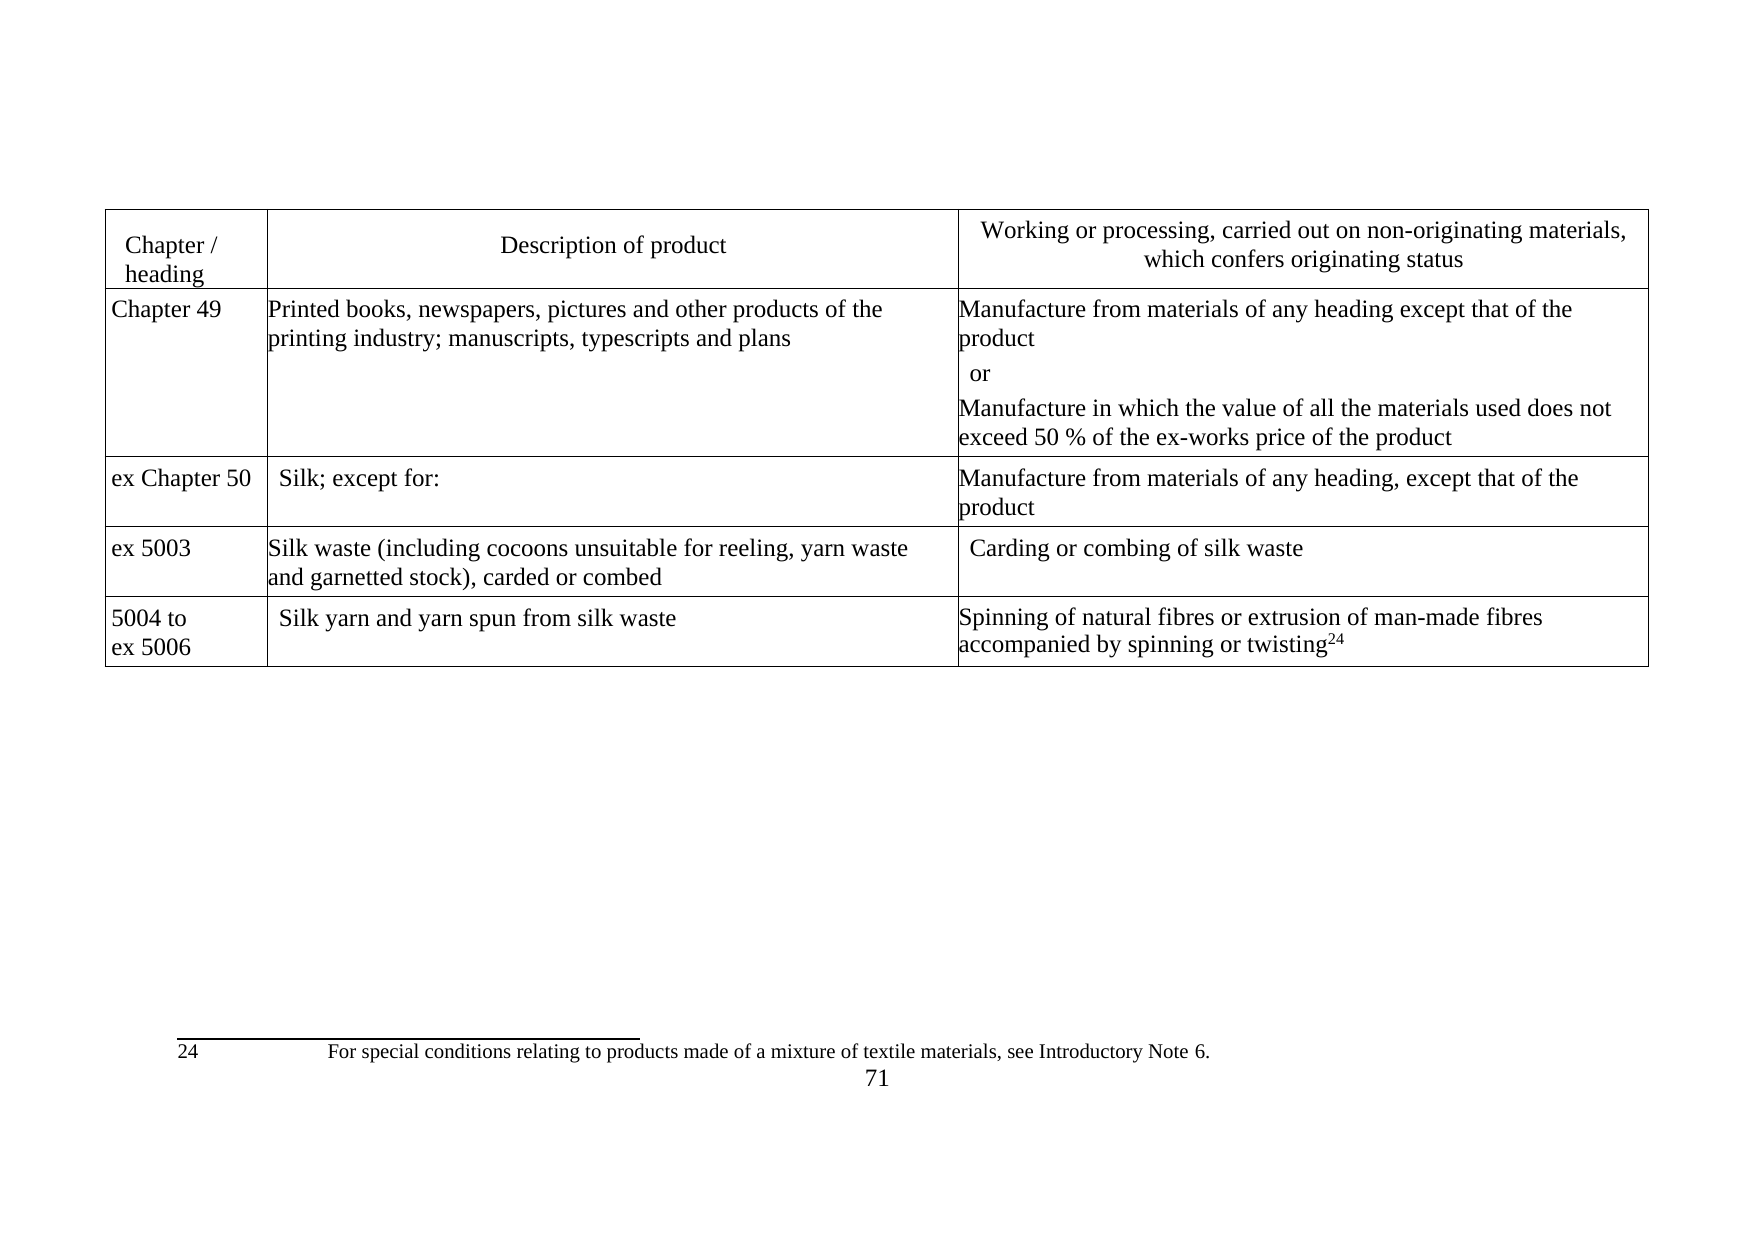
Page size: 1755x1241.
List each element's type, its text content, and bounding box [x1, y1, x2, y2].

table_header Working or processing, carried out on non-originating materials, which confers originating status [959, 210, 1648, 287]
table_cell Silk yarn and yarn spun from silk waste [268, 597, 958, 666]
table_cell ex 5003 [106, 527, 267, 596]
table_cell Carding or combing of silk waste [959, 527, 1648, 596]
table_cell Chapter 49 [106, 289, 267, 456]
table_cell Silk; except for: [268, 457, 958, 526]
table_header Chapter / heading [106, 210, 267, 287]
table_cell Silk waste (including cocoons unsuitable for reeling, yarn waste and garnetted stock), carded or combed [268, 527, 958, 596]
table_cell Manufacture from materials of any heading, except that of the product [959, 457, 1648, 526]
table_header Description of product [268, 210, 958, 287]
table_cell Printed books, newspapers, pictures and other products of the printing industry; manuscripts, typescripts and plans [268, 289, 958, 456]
table_cell Spinning of natural fibres or extrusion of man-made fibres accompanied by spinning or twisting [959, 597, 1648, 666]
table_cell Manufacture from materials of any heading except that of the product or Manufacture in which the value of all the materials used does not exceed 50 % of the ex-works price of the product [959, 289, 1648, 456]
table_cell ex Chapter 50 [106, 457, 267, 526]
table_cell 5004 to ex 5006 [106, 597, 267, 666]
